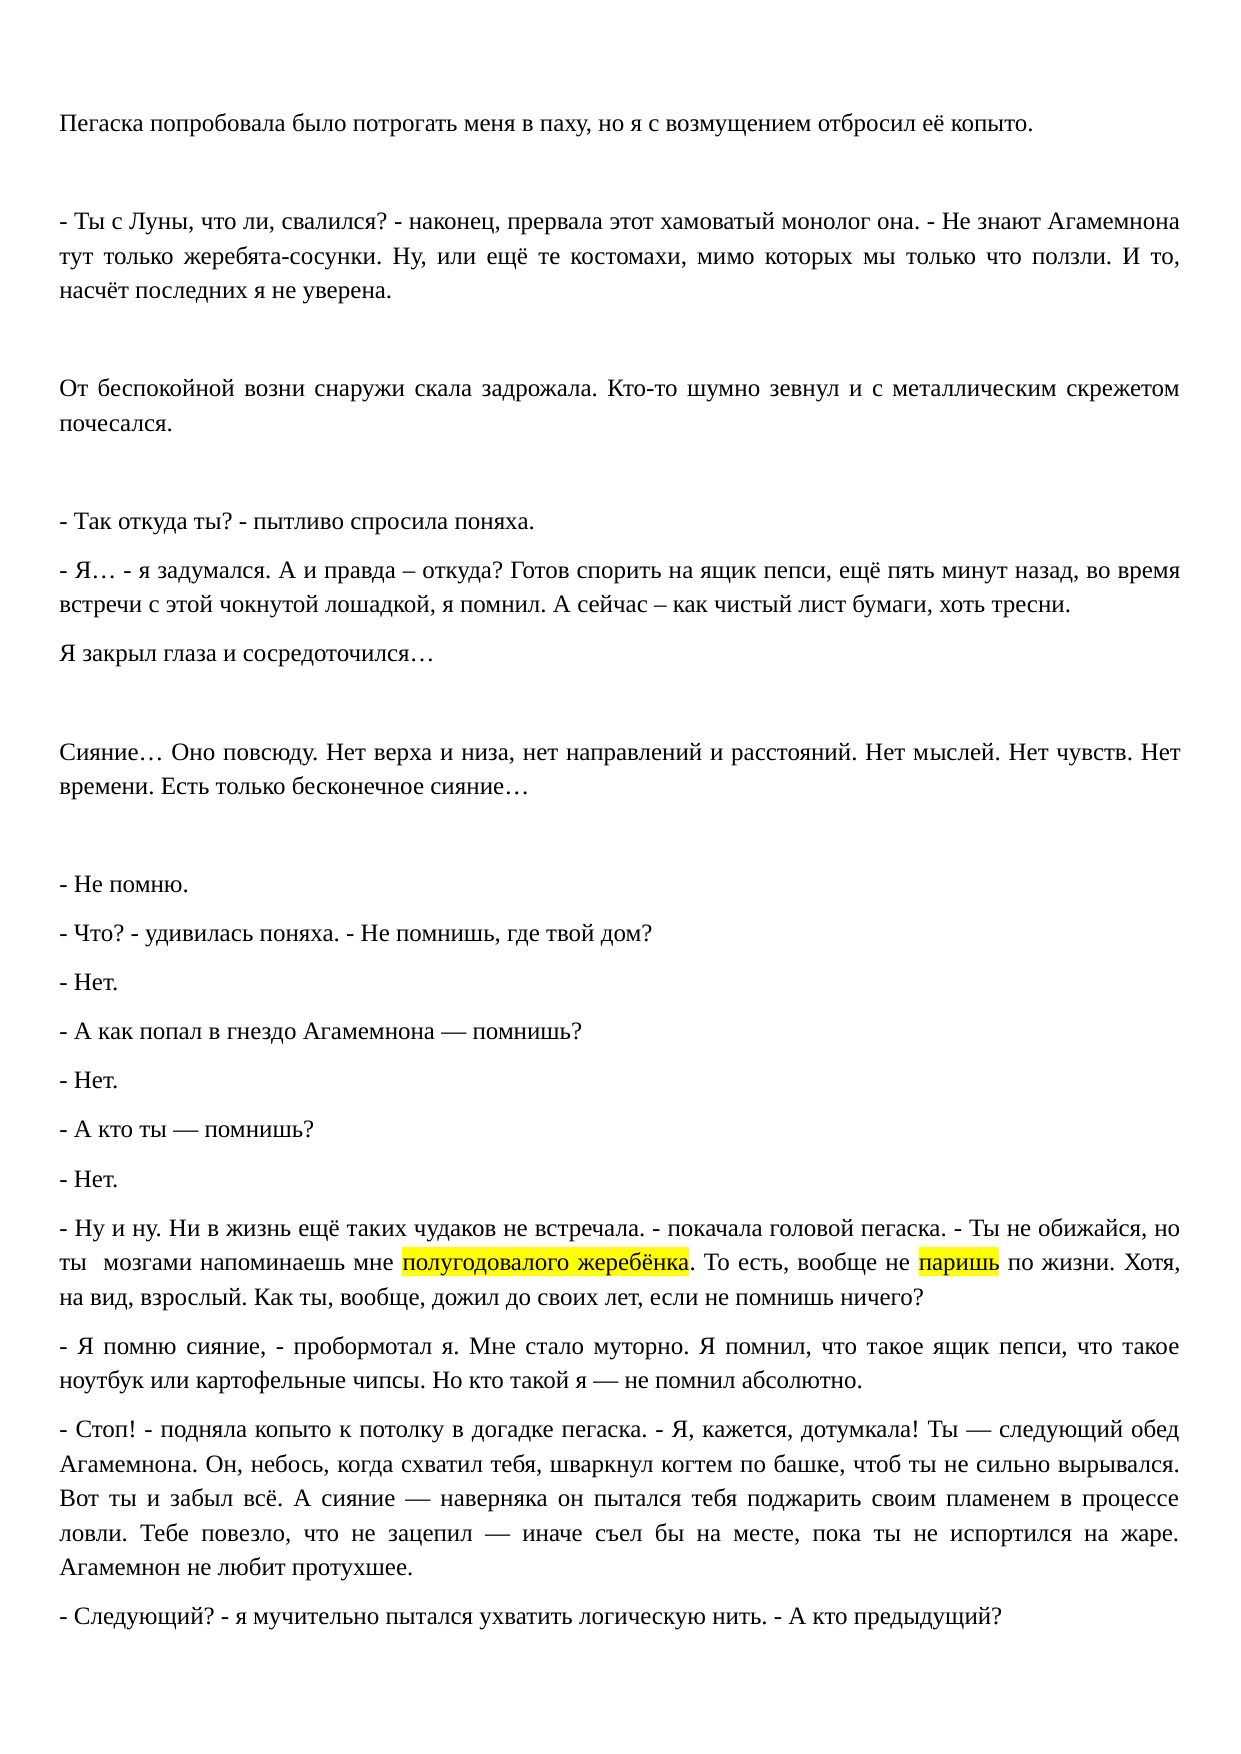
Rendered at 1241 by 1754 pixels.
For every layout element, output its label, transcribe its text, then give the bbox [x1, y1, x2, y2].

text - А как попал в гнездо Агамемнона — помнишь? [59, 1016, 1181, 1045]
text - А кто ты — помнишь? [59, 1114, 1181, 1143]
text - Ну и ну. Ни в жизнь ещё таких чудаков не встречала. - покачала головой пегаска. - Ты не обижайся, но ты мозгами напоминаешь мне полугодовалого жеребёнка. То есть, вообще не паришь по жизни. Хотя, на вид, взрослый. Как ты, вообще, дожил до своих лет, если не помнишь ничего? [59, 1213, 1181, 1310]
text - Я помню сияние, - пробормотал я. Мне стало муторно. Я помнил, что такое ящик пепси, что такое ноутбук или картофельные чипсы. Но кто такой я — не помнил абсолютно. [59, 1331, 1181, 1394]
text - Ты с Луны, что ли, свалился? - наконец, прервала этот хамоватый монолог она. - Не знают Агамемнона тут только жеребята-сосунки. Ну, или ещё те костомахи, мимо которых мы только что ползли. И то, насчёт последних я не уверена. [59, 206, 1181, 304]
text - Нет. [59, 1164, 1181, 1192]
text - Следующий? - я мучительно пытался ухватить логическую нить. - А кто предыдущий? [59, 1601, 1181, 1630]
text - Не помню. [59, 869, 1181, 898]
text Сияние… Оно повсюду. Нет верха и низа, нет направлений и расстояний. Нет мыслей. Нет чувств. Нет времени. Есть только бесконечное сияние… [59, 737, 1181, 800]
text - Стоп! - подняла копыто к потолку в догадке пегаска. - Я, кажется, дотумкала! Ты — следующий обед Агамемнона. Он, небось, когда схватил тебя, шваркнул когтем по башке, чтоб ты не сильно вырывался. Вот ты и забыл всё. А сияние — наверняка он пытался тебя поджарить своим пламенем в процессе ловли. Тебе повезло, что не зацепил — иначе съел бы на месте, пока ты не испортился на жаре. Агамемнон не любит протухшее. [59, 1414, 1181, 1581]
text Я закрыл глаза и сосредоточился… [59, 638, 1181, 667]
text - Так откуда ты? - пытливо спросила поняха. [59, 506, 1181, 535]
text Пегаска попробовала было потрогать меня в паху, но я с возмущением отбросил её копыто. [59, 108, 1181, 137]
text - Нет. [59, 967, 1181, 996]
text - Я… - я задумался. А и правда – откуда? Готов спорить на ящик пепси, ещё пять минут назад, во время встречи с этой чокнутой лошадкой, я помнил. А сейчас – как чистый лист бумаги, хоть тресни. [59, 555, 1181, 618]
text - Что? - удивилась поняха. - Не помнишь, где твой дом? [59, 918, 1181, 947]
text От беспокойной возни снаружи скала задрожала. Кто-то шумно зевнул и с металлическим скрежетом почесался. [59, 373, 1181, 437]
text - Нет. [59, 1066, 1181, 1094]
